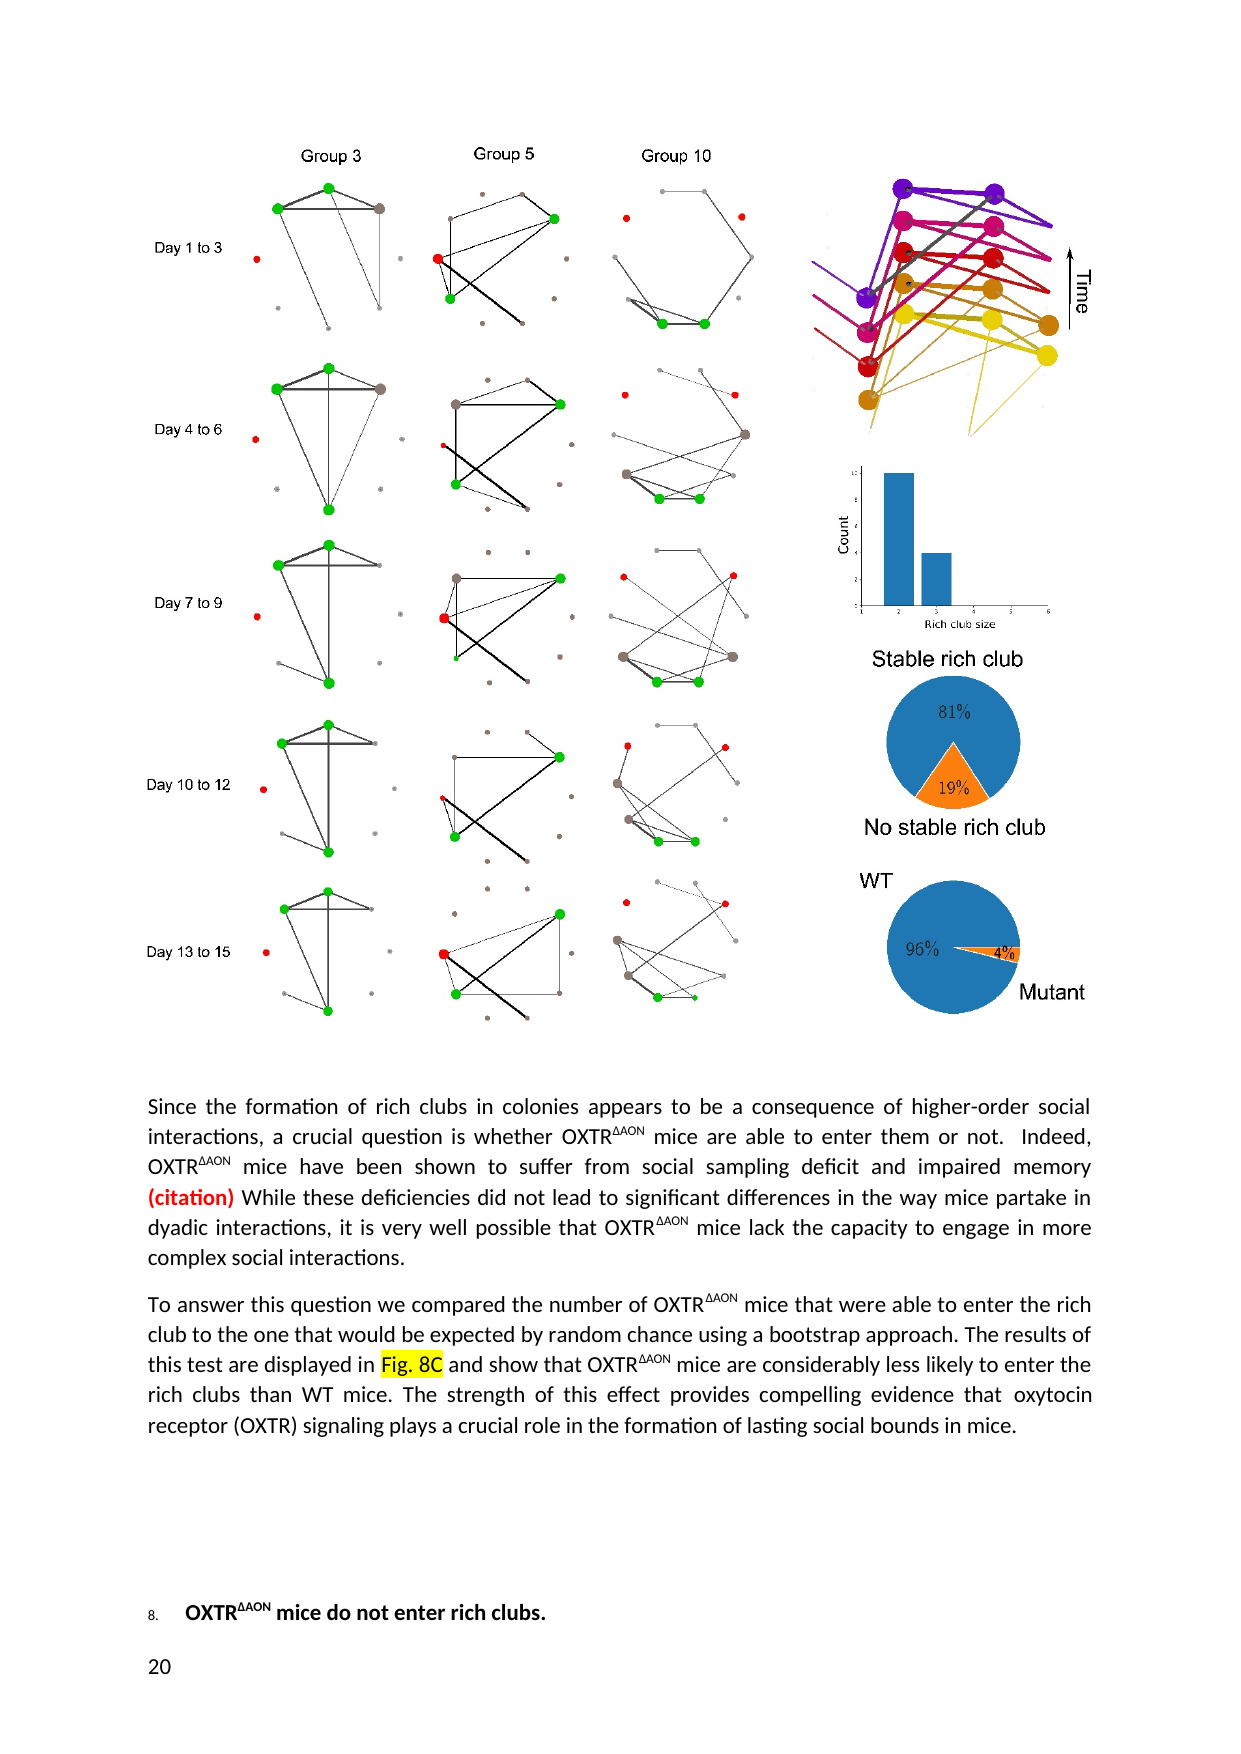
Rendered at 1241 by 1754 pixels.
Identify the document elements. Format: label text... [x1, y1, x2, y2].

text To answer this question we compared the number of OXTRΔAON mice that were able to enter the rich club to the one that would be expected by random chance using a bootstrap approach. The results of this test are displayed in Fig. 8C and show that OXTRΔAON mice are considerably less likely to enter the rich clubs than WT mice. The strength of this effect provides compelling evidence that oxytocin receptor (OXTR) signaling plays a crucial role in the formation of lasting social bounds in mice. [148, 1290, 1093, 1439]
list OXTRΔAON mice do not enter rich clubs. [148, 1598, 1093, 1626]
picture [147, 147, 1091, 1027]
text Since the formation of rich clubs in colonies appears to be a consequence of higher-order social interactions, a crucial question is whether OXTRΔAON mice are able to enter them or not. Indeed, OXTRΔAON mice have been shown to suffer from social sampling deficit and impaired memory (citation) While these deficiencies did not lead to significant differences in the way mice partake in dyadic interactions, it is very well possible that OXTRΔAON mice lack the capacity to engage in more complex social interactions. [148, 1092, 1093, 1271]
